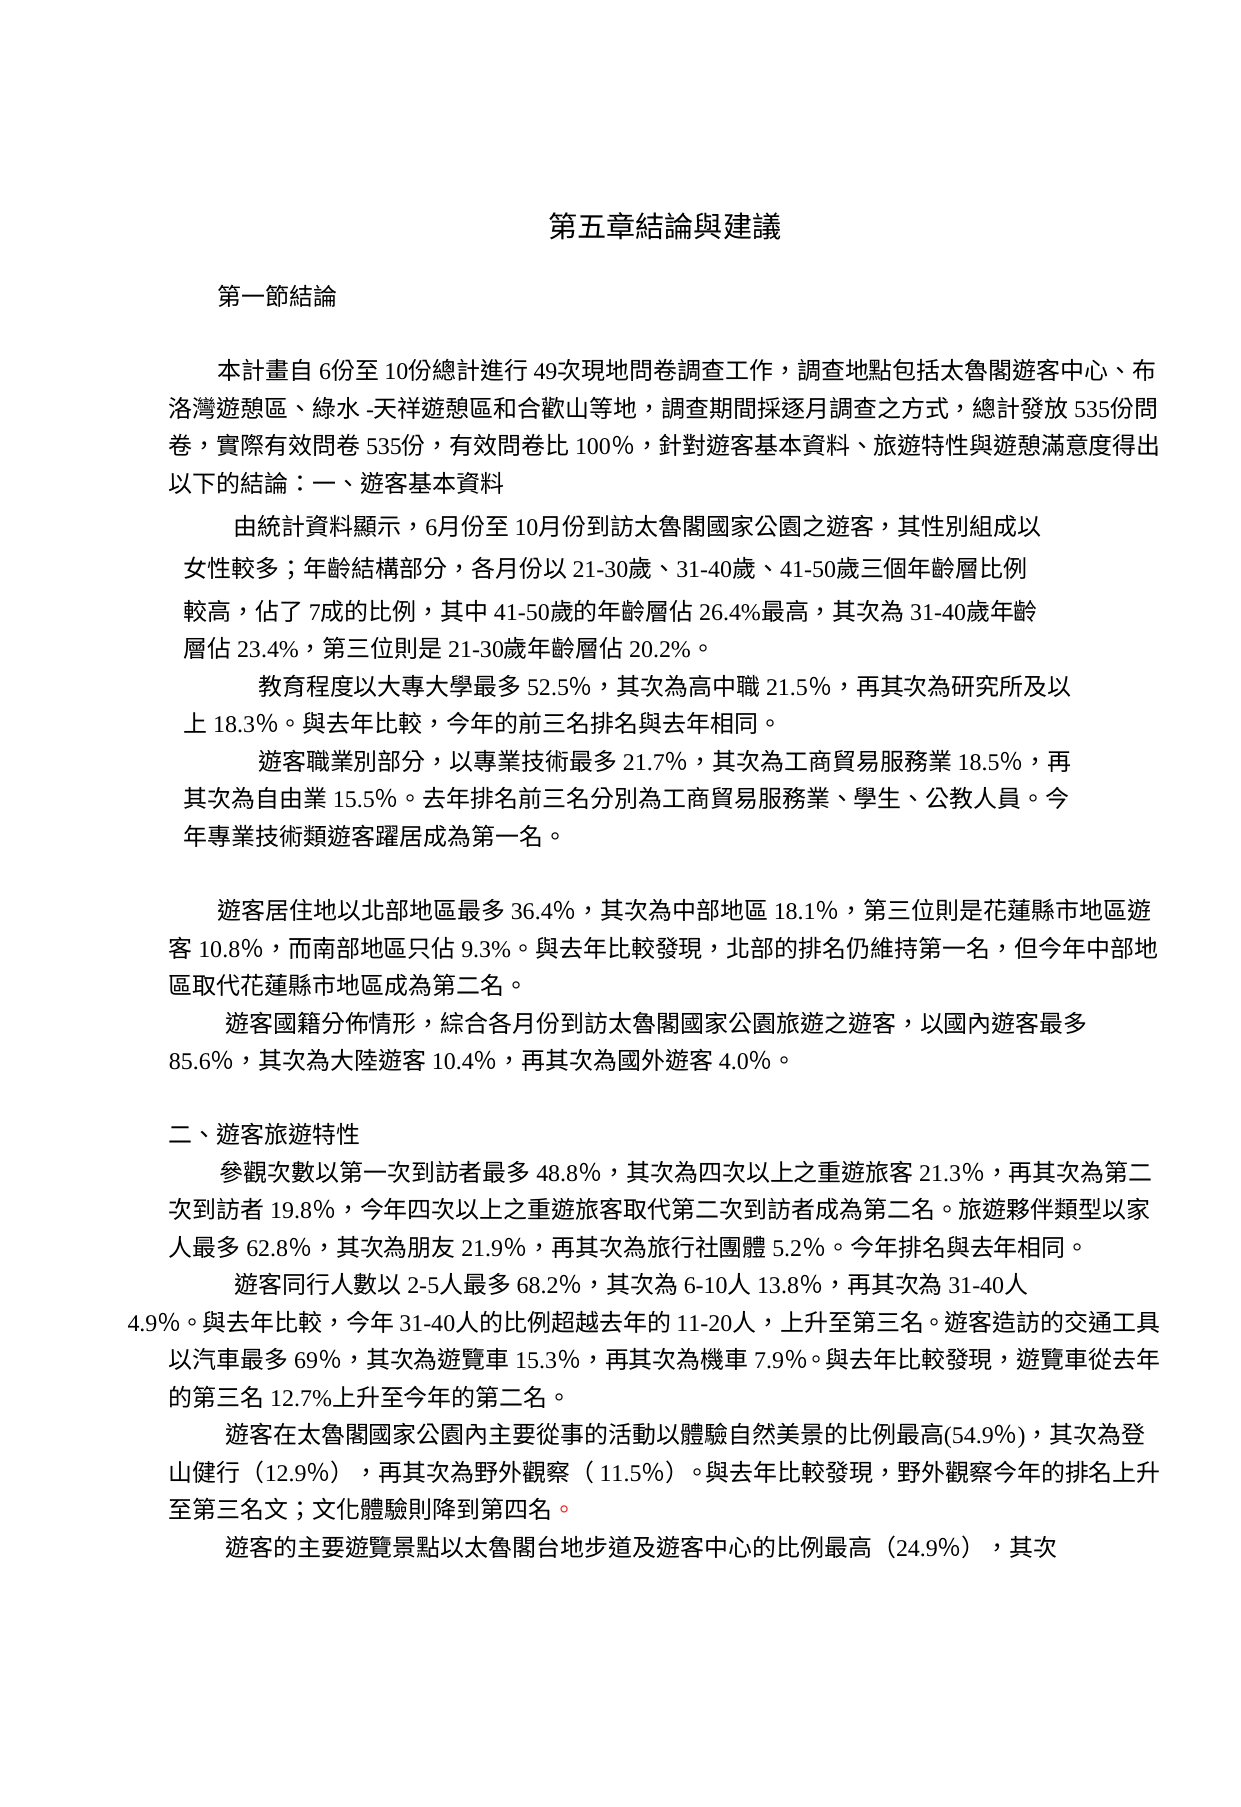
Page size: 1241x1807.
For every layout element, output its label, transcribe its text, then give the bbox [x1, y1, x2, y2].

text 參觀次數以第一次到訪者最多 48.8％，其次為四次以上之重遊旅客 21.3％，再其次為第二次到訪者 19.8％，今年四次以上之重遊旅客取代第二次到訪者成為第二名。旅遊夥伴類型以家人最多 62.8％，其次為朋友 21.9％，再其次為旅行社團體 5.2％。今年排名與去年相同。 [169, 1151, 1160, 1263]
text 由統計資料顯示，6月份至 10月份到訪太魯閣國家公園之遊客，其性別組成以 [233, 507, 1160, 542]
text 遊客國籍分佈情形，綜合各月份到訪太魯閣國家公園旅遊之遊客，以國內遊客最多 85.6％，其次為大陸遊客 10.4％，再其次為國外遊客 4.0％。 [169, 1001, 1160, 1076]
text 遊客職業別部分，以專業技術最多 21.7％，其次為工商貿易服務業 18.5％，再 [169, 740, 1160, 777]
text 遊客同行人數以 2-5人最多 68.2％，其次為 6-10人 13.8％，再其次為 31-40人 [234, 1263, 1160, 1301]
text 本計畫自 6份至 10份總計進行 49次現地問卷調查工作，調查地點包括太魯閣遊客中心、布洛灣遊憩區、綠水 -天祥遊憩區和合歡山等地，調查期間採逐月調查之方式，總計發放 535份問卷，實際有效問卷 535份，有效問卷比 100％，針對遊客基本資料、旅遊特性與遊憩滿意度得出以下的結論：一、遊客基本資料 [169, 349, 1160, 499]
text 上 18.3％。與去年比較，今年的前三名排名與去年相同。 [183, 702, 1160, 740]
text 較高，佔了 7成的比例，其中 41-50歲的年齡層佔 26.4%最高，其次為 31-40歲年齡 [183, 592, 1160, 627]
text 女性較多；年齡結構部分，各月份以 21-30歲、31-40歲、41-50歲三個年齡層比例 [183, 550, 1160, 584]
text 層佔 23.4%，第三位則是 21-30歲年齡層佔 20.2%。 [183, 627, 1160, 665]
text 第五章結論與建議 [169, 204, 1160, 246]
text 遊客的主要遊覽景點以太魯閣台地步道及遊客中心的比例最高（24.9％），其次 [169, 1526, 1160, 1563]
text 遊客居住地以北部地區最多 36.4％，其次為中部地區 18.1％，第三位則是花蓮縣市地區遊客 10.8％，而南部地區只佔 9.3%。與去年比較發現，北部的排名仍維持第一名，但今年中部地區取代花蓮縣市地區成為第二名。 [169, 889, 1160, 1001]
text 遊客在太魯閣國家公園內主要從事的活動以體驗自然美景的比例最高(54.9％)，其次為登山健行（12.9％），再其次為野外觀察（ 11.5％）。與去年比較發現，野外觀察今年的排名上升至第三名文；文化體驗則降到第四名。 [169, 1413, 1160, 1526]
text 第一節結論 [169, 275, 1160, 312]
text 教育程度以大專大學最多 52.5％，其次為高中職 21.5％，再其次為研究所及以 [169, 665, 1160, 702]
text 年專業技術類遊客躍居成為第一名。 [169, 815, 1160, 852]
text 其次為自由業 15.5％。去年排名前三名分別為工商貿易服務業、學生、公教人員。今 [183, 777, 1160, 815]
text 4.9％。與去年比較，今年 31-40人的比例超越去年的 11-20人，上升至第三名。遊客造訪的交通工具以汽車最多 69％，其次為遊覽車 15.3％，再其次為機車 7.9％。與去年比較發現，遊覽車從去年的第三名 12.7%上升至今年的第二名。 [127, 1301, 1160, 1413]
text 二、遊客旅遊特性 [169, 1113, 1160, 1151]
